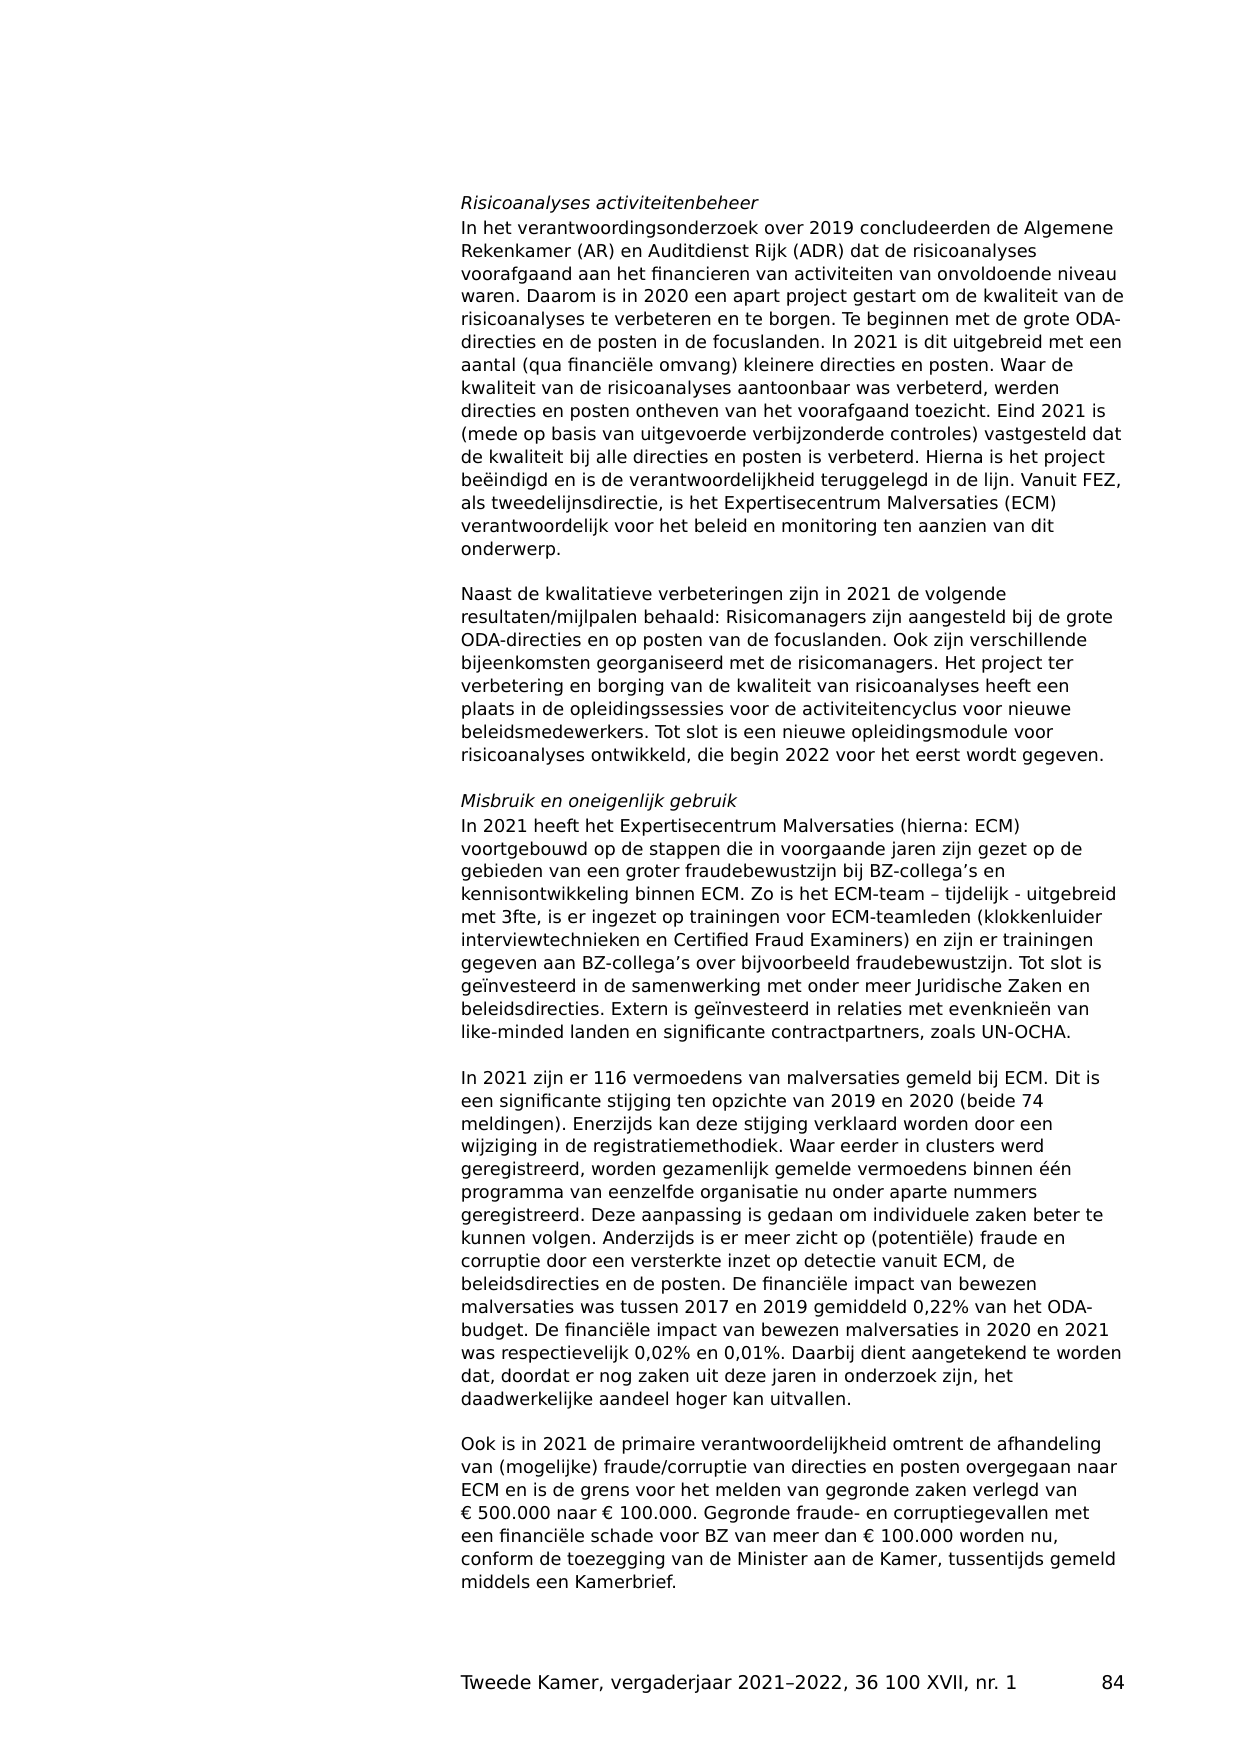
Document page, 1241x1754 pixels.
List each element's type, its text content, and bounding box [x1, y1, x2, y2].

text Misbruik en oneigenlijk gebruik [461, 789, 1125, 812]
text Ook is in 2021 de primaire verantwoordelijkheid omtrent de afhandeling van (mogelijke) fraude/corruptie van directies en posten overgegaan naar ECM en is de grens voor het melden van gegronde zaken verlegd van € 500.000 naar € 100.000. Gegronde fraude- en corruptiegevallen met een financiële schade voor BZ van meer dan € 100.000 worden nu, conform de toezegging van de Minister aan de Kamer, tussentijds gemeld middels een Kamerbrief. [461, 1432, 1125, 1593]
text In 2021 heeft het Expertisecentrum Malversaties (hierna: ECM) voortgebouwd op de stappen die in voorgaande jaren zijn gezet op de gebieden van een groter fraudebewustzijn bij BZ-collega’s en kennisontwikkeling binnen ECM. Zo is het ECM-team – tijdelijk - uitgebreid met 3fte, is er ingezet op trainingen voor ECM-teamleden (klokkenluider interviewtechnieken en Certified Fraud Examiners) en zijn er trainingen gegeven aan BZ-collega’s over bijvoorbeeld fraudebewustzijn. Tot slot is geïnvesteerd in de samenwerking met onder meer Juridische Zaken en beleidsdirecties. Extern is geïnvesteerd in relaties met evenknieën van like-minded landen en significante contractpartners, zoals UN-OCHA. [461, 814, 1125, 1043]
text Naast de kwalitatieve verbeteringen zijn in 2021 de volgende resultaten/mijlpalen behaald: Risicomanagers zijn aangesteld bij de grote ODA-directies en op posten van de focuslanden. Ook zijn verschillende bijeenkomsten georganiseerd met de risicomanagers. Het project ter verbetering en borging van de kwaliteit van risicoanalyses heeft een plaats in de opleidingssessies voor de activiteitencyclus voor nieuwe beleidsmedewerkers. Tot slot is een nieuwe opleidingsmodule voor risicoanalyses ontwikkeld, die begin 2022 voor het eerst wordt gegeven. [461, 582, 1125, 766]
text Risicoanalyses activiteitenbeheer [461, 191, 1125, 214]
text In het verantwoordingsonderzoek over 2019 concludeerden de Algemene Rekenkamer (AR) en Auditdienst Rijk (ADR) dat de risicoanalyses voorafgaand aan het financieren van activiteiten van onvoldoende niveau waren. Daarom is in 2020 een apart project gestart om de kwaliteit van de risicoanalyses te verbeteren en te borgen. Te beginnen met de grote ODA-directies en de posten in de focuslanden. In 2021 is dit uitgebreid met een aantal (qua financiële omvang) kleinere directies en posten. Waar de kwaliteit van de risicoanalyses aantoonbaar was verbeterd, werden directies en posten ontheven van het voorafgaand toezicht. Eind 2021 is (mede op basis van uitgevoerde verbijzonderde controles) vastgesteld dat de kwaliteit bij alle directies en posten is verbeterd. Hierna is het project beëindigd en is de verantwoordelijkheid teruggelegd in de lijn. Vanuit FEZ, als tweedelijnsdirectie, is het Expertisecentrum Malversaties (ECM) verantwoordelijk voor het beleid en monitoring ten aanzien van dit onderwerp. [461, 216, 1125, 559]
text In 2021 zijn er 116 vermoedens van malversaties gemeld bij ECM. Dit is een significante stijging ten opzichte van 2019 en 2020 (beide 74 meldingen). Enerzijds kan deze stijging verklaard worden door een wijziging in de registratiemethodiek. Waar eerder in clusters werd geregistreerd, worden gezamenlijk gemelde vermoedens binnen één programma van eenzelfde organisatie nu onder aparte nummers geregistreerd. Deze aanpassing is gedaan om individuele zaken beter te kunnen volgen. Anderzijds is er meer zicht op (potentiële) fraude en corruptie door een versterkte inzet op detectie vanuit ECM, de beleidsdirecties en de posten. De financiële impact van bewezen malversaties was tussen 2017 en 2019 gemiddeld 0,22% van het ODA-budget. De financiële impact van bewezen malversaties in 2020 en 2021 was respectievelijk 0,02% en 0,01%. Daarbij dient aangetekend te worden dat, doordat er nog zaken uit deze jaren in onderzoek zijn, het daadwerkelijke aandeel hoger kan uitvallen. [461, 1066, 1125, 1409]
